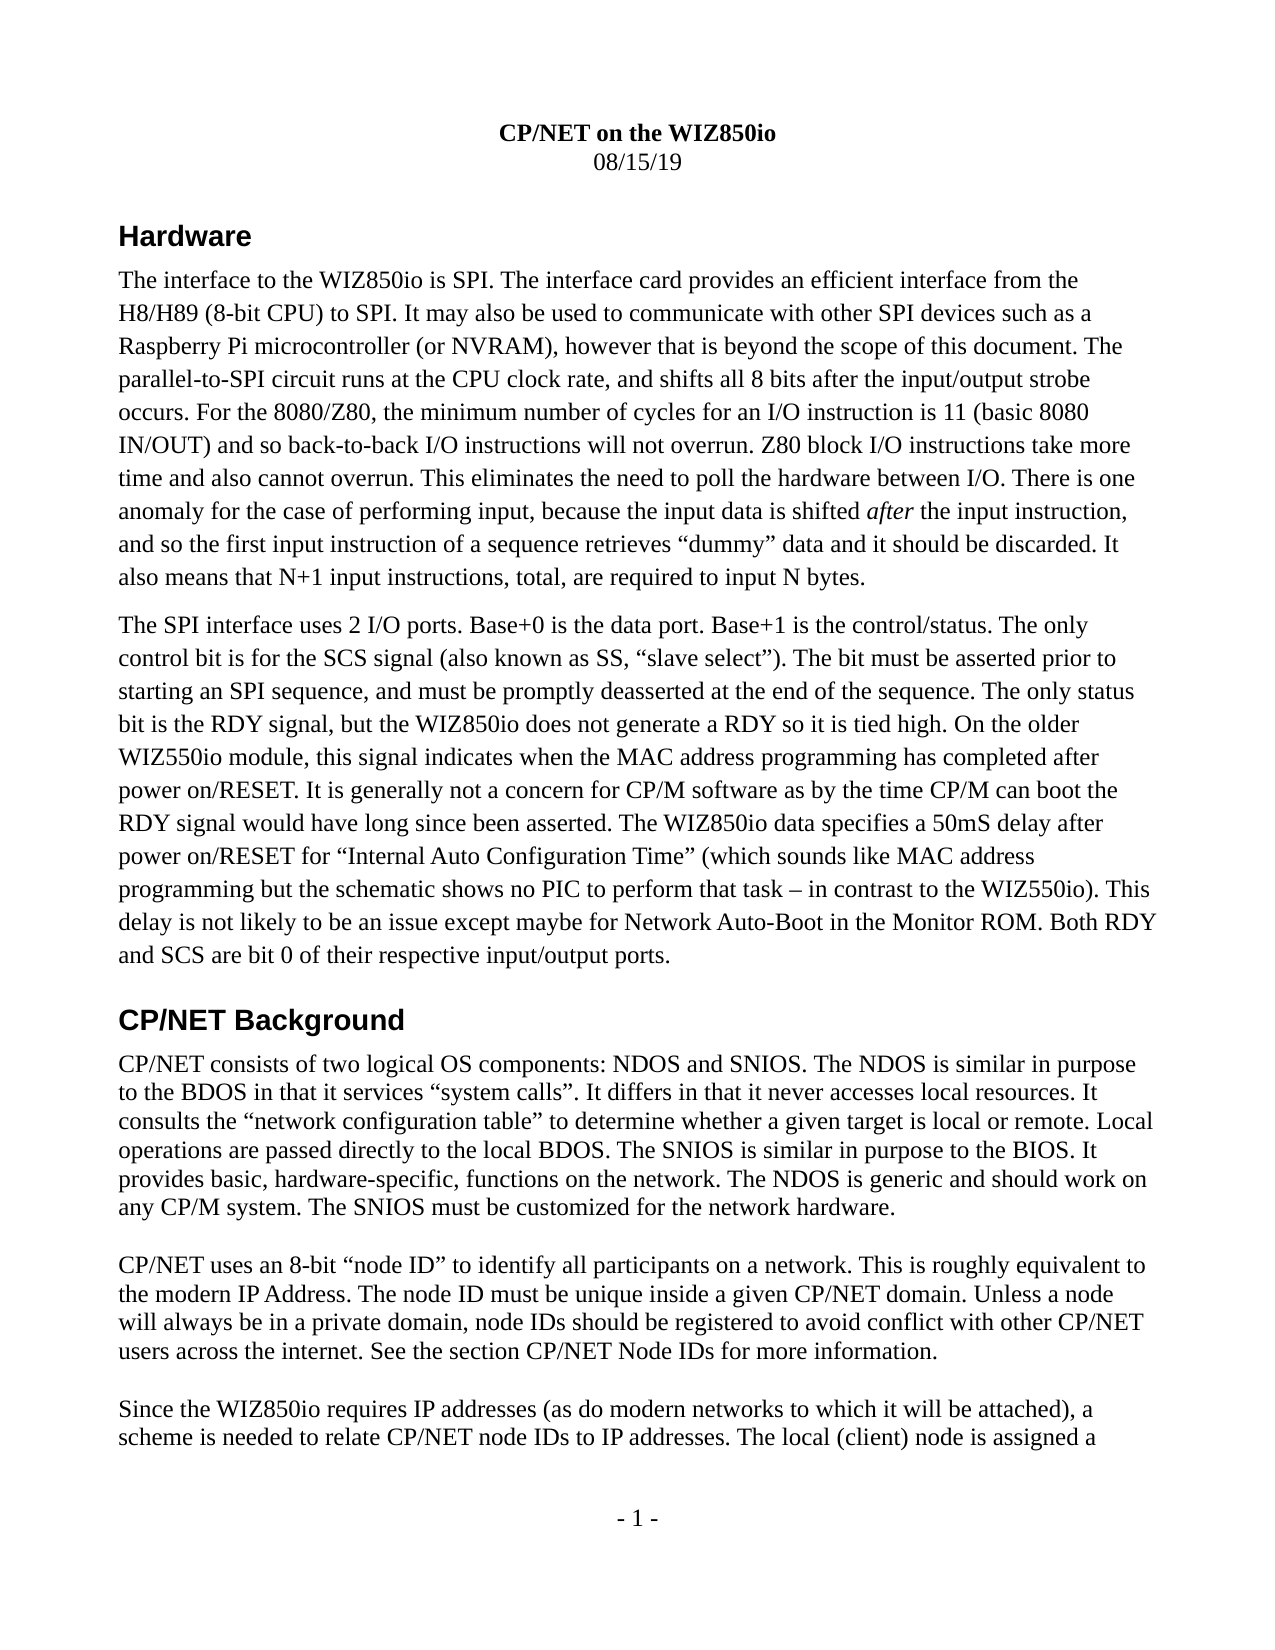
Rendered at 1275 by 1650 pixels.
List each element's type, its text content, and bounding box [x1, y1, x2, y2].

text Since the WIZ850io requires IP addresses (as do modern networks to which it will be attached), a scheme is needed to relate CP/NET node IDs to IP addresses. The local (client) node is assigned a [118, 1394, 1157, 1451]
text The interface to the WIZ850io is SPI. The interface card provides an efficient interface from the H8/H89 (8-bit CPU) to SPI. It may also be used to communicate with other SPI devices such as a Raspberry Pi microcontroller (or NVRAM), however that is beyond the scope of this document. The parallel-to-SPI circuit runs at the CPU clock rate, and shifts all 8 bits after the input/output strobe occurs. For the 8080/Z80, the minimum number of cycles for an I/O instruction is 11 (basic 8080 IN/OUT) and so back-to-back I/O instructions will not overrun. Z80 block I/O instructions take more time and also cannot overrun. This eliminates the need to poll the hardware between I/O. There is one anomaly for the case of performing input, because the input data is shifted after the input instruction, and so the first input instruction of a sequence retrieves “dummy” data and it should be discarded. It also means that N+1 input instructions, total, are required to input N bytes. [118, 265, 1157, 591]
text CP/NET consists of two logical OS components: NDOS and SNIOS. The NDOS is similar in purpose to the BDOS in that it services “system calls”. It differs in that it never accesses local resources. It consults the “network configuration table” to determine whether a given target is local or remote. Local operations are passed directly to the local BDOS. The SNIOS is similar in purpose to the BIOS. It provides basic, hardware-specific, functions on the network. The NDOS is generic and should work on any CP/M system. The SNIOS must be customized for the network hardware. [118, 1049, 1157, 1221]
text CP/NET uses an 8-bit “node ID” to identify all participants on a network. This is roughly equivalent to the modern IP Address. The node ID must be unique inside a given CP/NET domain. Unless a node will always be in a private domain, node IDs should be registered to avoid conflict with other CP/NET users across the internet. See the section CP/NET Node IDs for more information. [118, 1250, 1157, 1365]
text CP/NET on the WIZ850io [118, 118, 1157, 147]
text The SPI interface uses 2 I/O ports. Base+0 is the data port. Base+1 is the control/status. The only control bit is for the SCS signal (also known as SS, “slave select”). The bit must be asserted prior to starting an SPI sequence, and must be promptly deasserted at the end of the sequence. The only status bit is the RDY signal, but the WIZ850io does not generate a RDY so it is tied high. On the older WIZ550io module, this signal indicates when the MAC address programming has completed after power on/RESET. It is generally not a concern for CP/M software as by the time CP/M can boot the RDY signal would have long since been asserted. The WIZ850io data specifies a 50mS delay after power on/RESET for “Internal Auto Configuration Time” (which sounds like MAC address programming but the schematic shows no PIC to perform that task – in contrast to the WIZ550io). This delay is not likely to be an issue except maybe for Network Auto-Boot in the Monitor ROM. Both RDY and SCS are bit 0 of their respective input/output ports. [118, 610, 1157, 969]
text 08/15/19 [118, 147, 1157, 176]
subtitle CP/NET Background [118, 1002, 1157, 1036]
subtitle Hardware [118, 219, 1157, 253]
